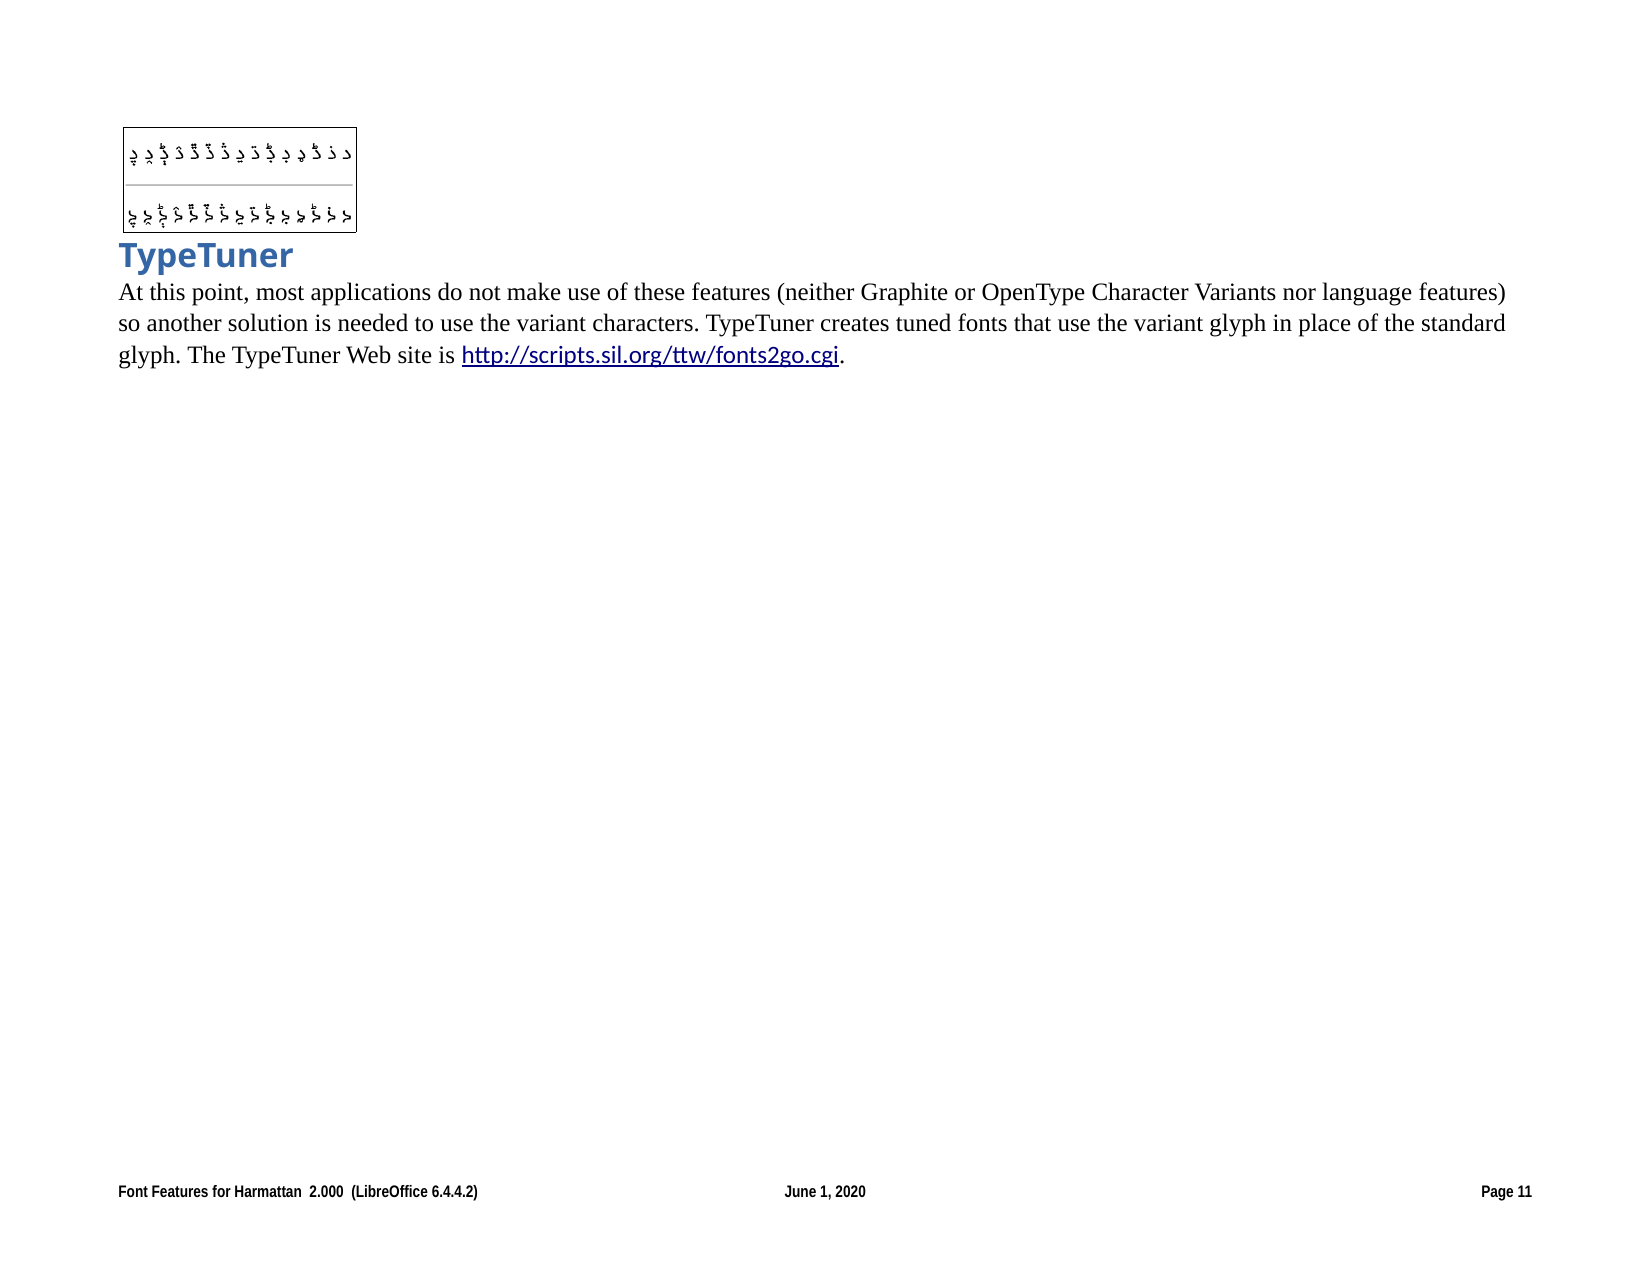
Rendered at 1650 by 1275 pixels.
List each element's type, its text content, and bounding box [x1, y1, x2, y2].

subtitle TypeTuner [118, 118, 1532, 277]
picture [125, 129, 353, 229]
text At this point, most applications do not make use of these features (neither Graphite or OpenType Character Variants nor language features) so another solution is needed to use the variant characters. TypeTuner creates tuned fonts that use the variant glyph in place of the standard glyph. The TypeTuner Web site is http://scripts.sil.org/ttw/fonts2go.cgi. [118, 277, 1532, 369]
